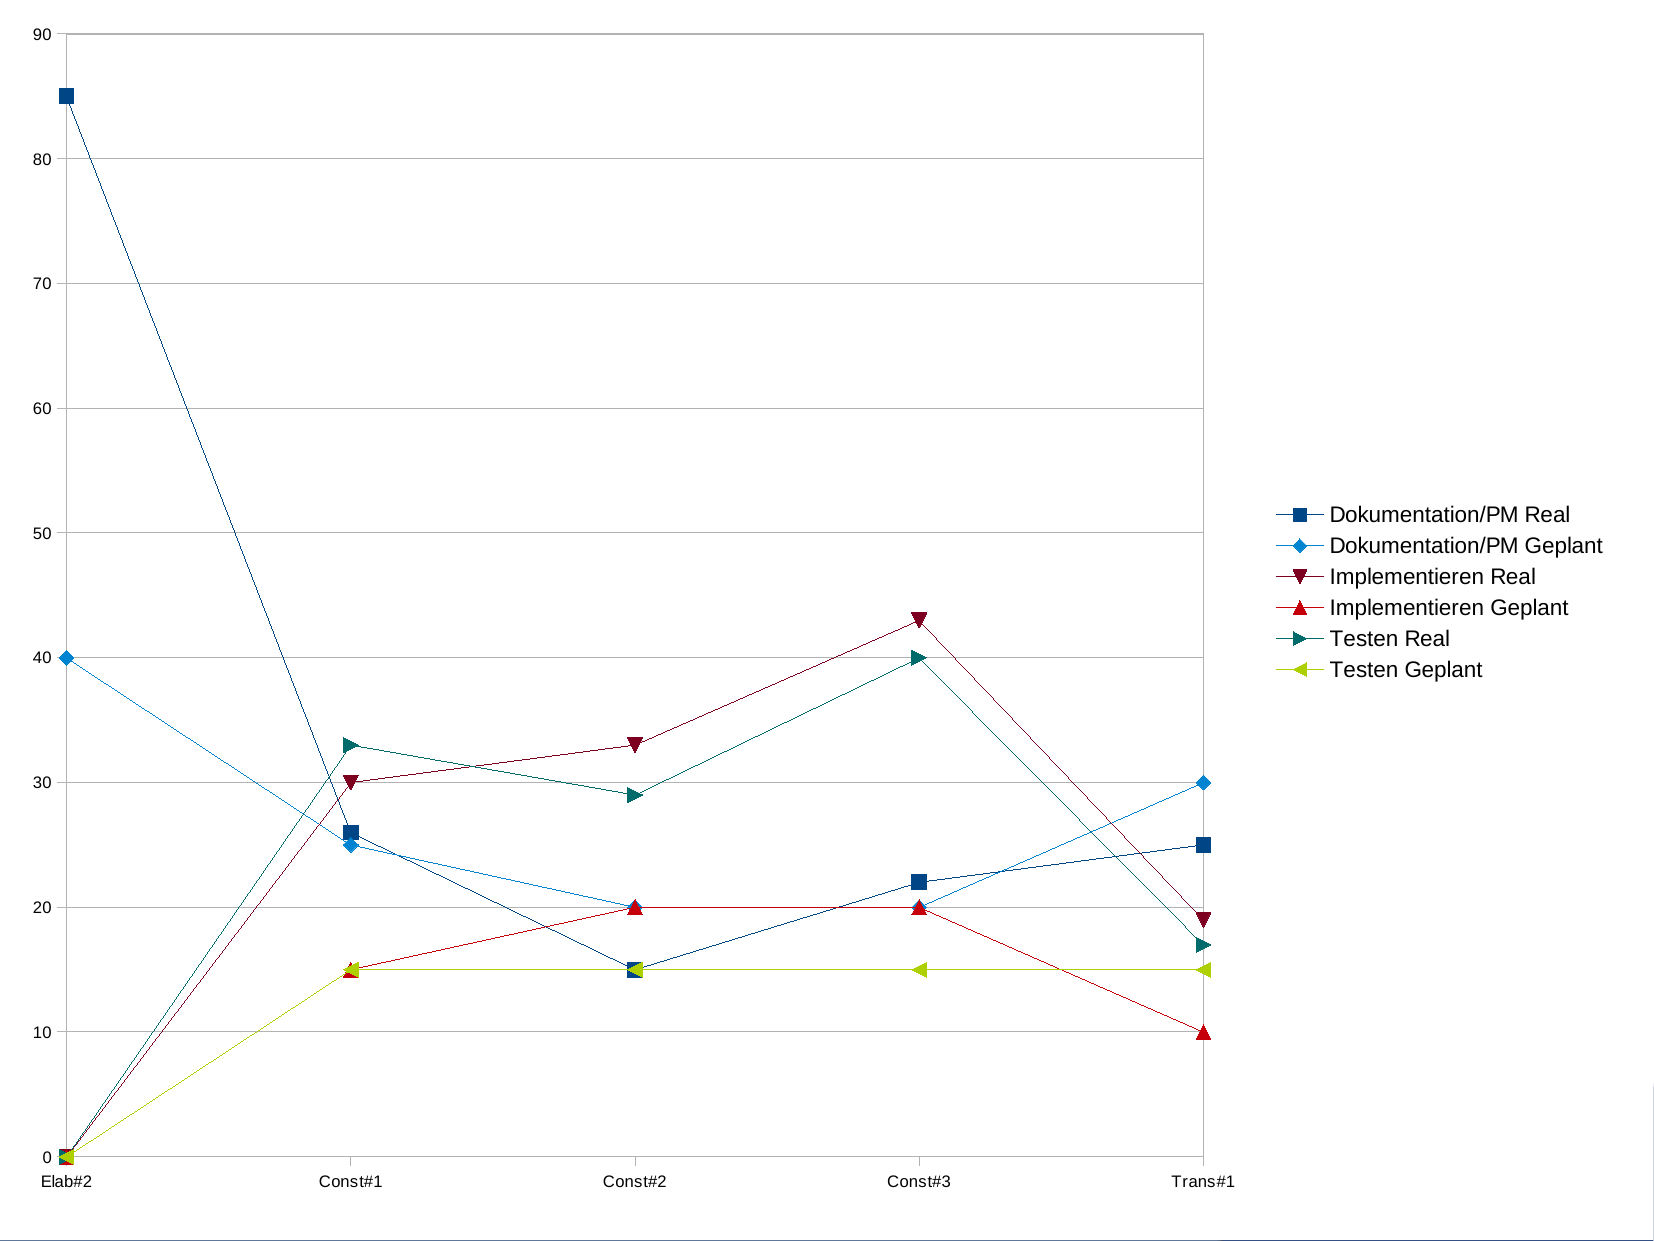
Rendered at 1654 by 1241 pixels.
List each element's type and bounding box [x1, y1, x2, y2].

chart [0, 0, 1654, 1241]
